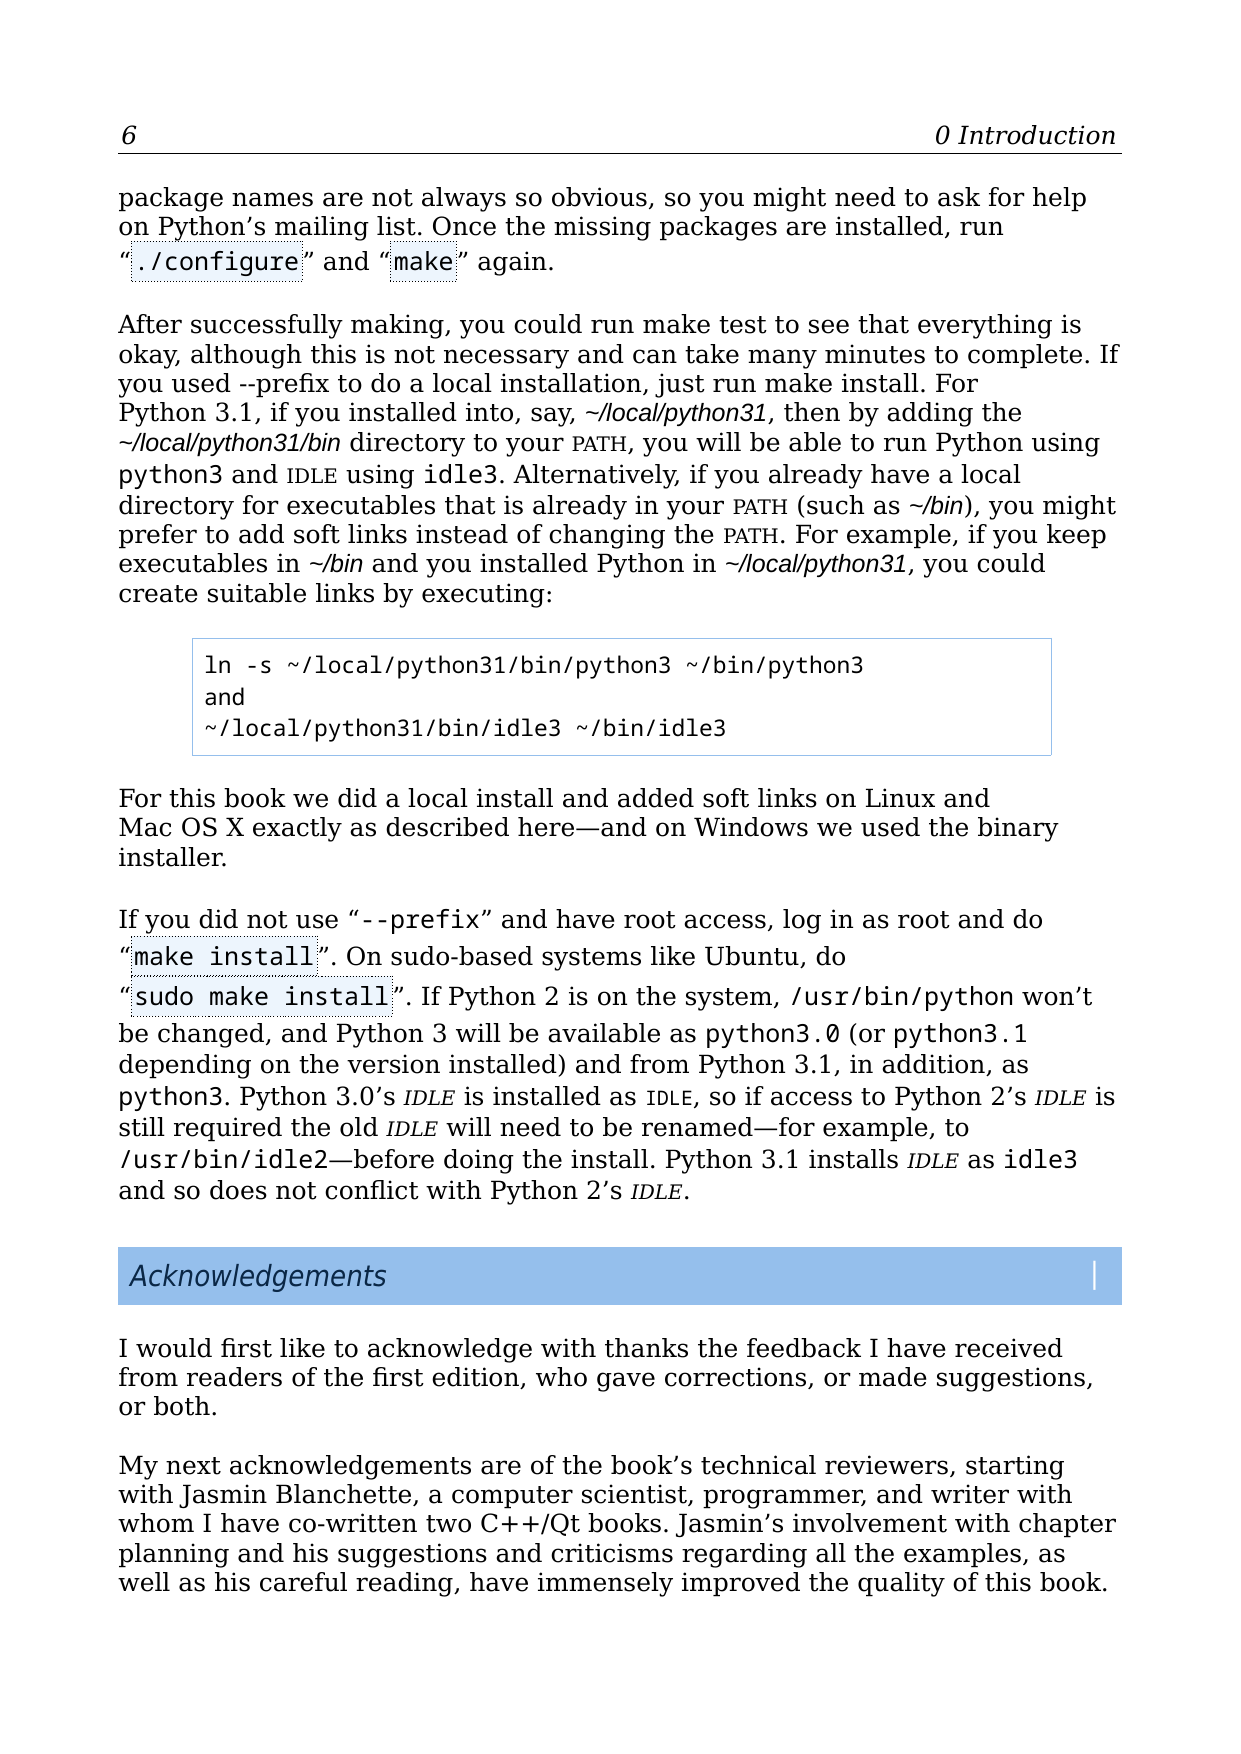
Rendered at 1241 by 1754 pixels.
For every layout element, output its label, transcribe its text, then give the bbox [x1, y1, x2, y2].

text package names are not always so obvious, so you might need to ask for help on Python’s mailing list. Once the missing packages are installed, run “./configure” and “make” again. [118, 183, 1122, 281]
text My next acknowledgements are of the book’s technical reviewers, starting with Jasmin Blanchette, a computer scientist, programmer, and writer with whom I have co-written two C++/Qt books. Jasmin’s involvement with chapter planning and his suggestions and criticisms regarding all the examples, as well as his careful reading, have immensely improved the quality of this book. [118, 1451, 1122, 1597]
text If you did not use “--prefix” and have root access, log in as root and do “make install”. On sudo-based systems like Ubuntu, do “sudo make install”. If Python 2 is on the system, /usr/bin/python won’t be changed, and Python 3 will be available as python3.0 (or python3.1 depending on the version installed) and from Python 3.1, in addition, as python3. Python 3.0’s idle is installed as idle, so if access to Python 2’s idle is still required the old idle will need to be renamed—for example, to /usr/bin/idle2—before doing the install. Python 3.1 installs idle as idle3 and so does not conflict with Python 2’s idle. [118, 901, 1122, 1205]
text I would first like to acknowledge with thanks the feedback I have received from readers of the first edition, who gave corrections, or made suggestions, or both. [118, 1334, 1122, 1422]
subtitle Acknowledgements [118, 1247, 1122, 1305]
text After successfully making, you could run make test to see that everything is okay, although this is not necessary and can take many minutes to complete. If you used --prefix to do a local installation, just run make install. For Python 3.1, if you installed into, say, ~/local/python31, then by adding the ~/local/python31/bin directory to your path, you will be able to run Python using python3 and idle using idle3. Alternatively, if you already have a local directory for executables that is already in your path (such as ~/bin), you might prefer to add soft links instead of changing the path. For example, if you keep executables in ~/bin and you installed Python in ~/local/python31, you could create suitable links by executing: [118, 311, 1122, 608]
text ln -s ~/local/python31/bin/python3 ~/bin/python3 and ~/local/python31/bin/idle3 ~/bin/idle3 [193, 639, 1051, 755]
text | [1081, 1256, 1098, 1290]
text For this book we did a local install and added soft links on Linux and Mac OS X exactly as described here—and on Windows we used the binary installer. [118, 784, 1122, 872]
